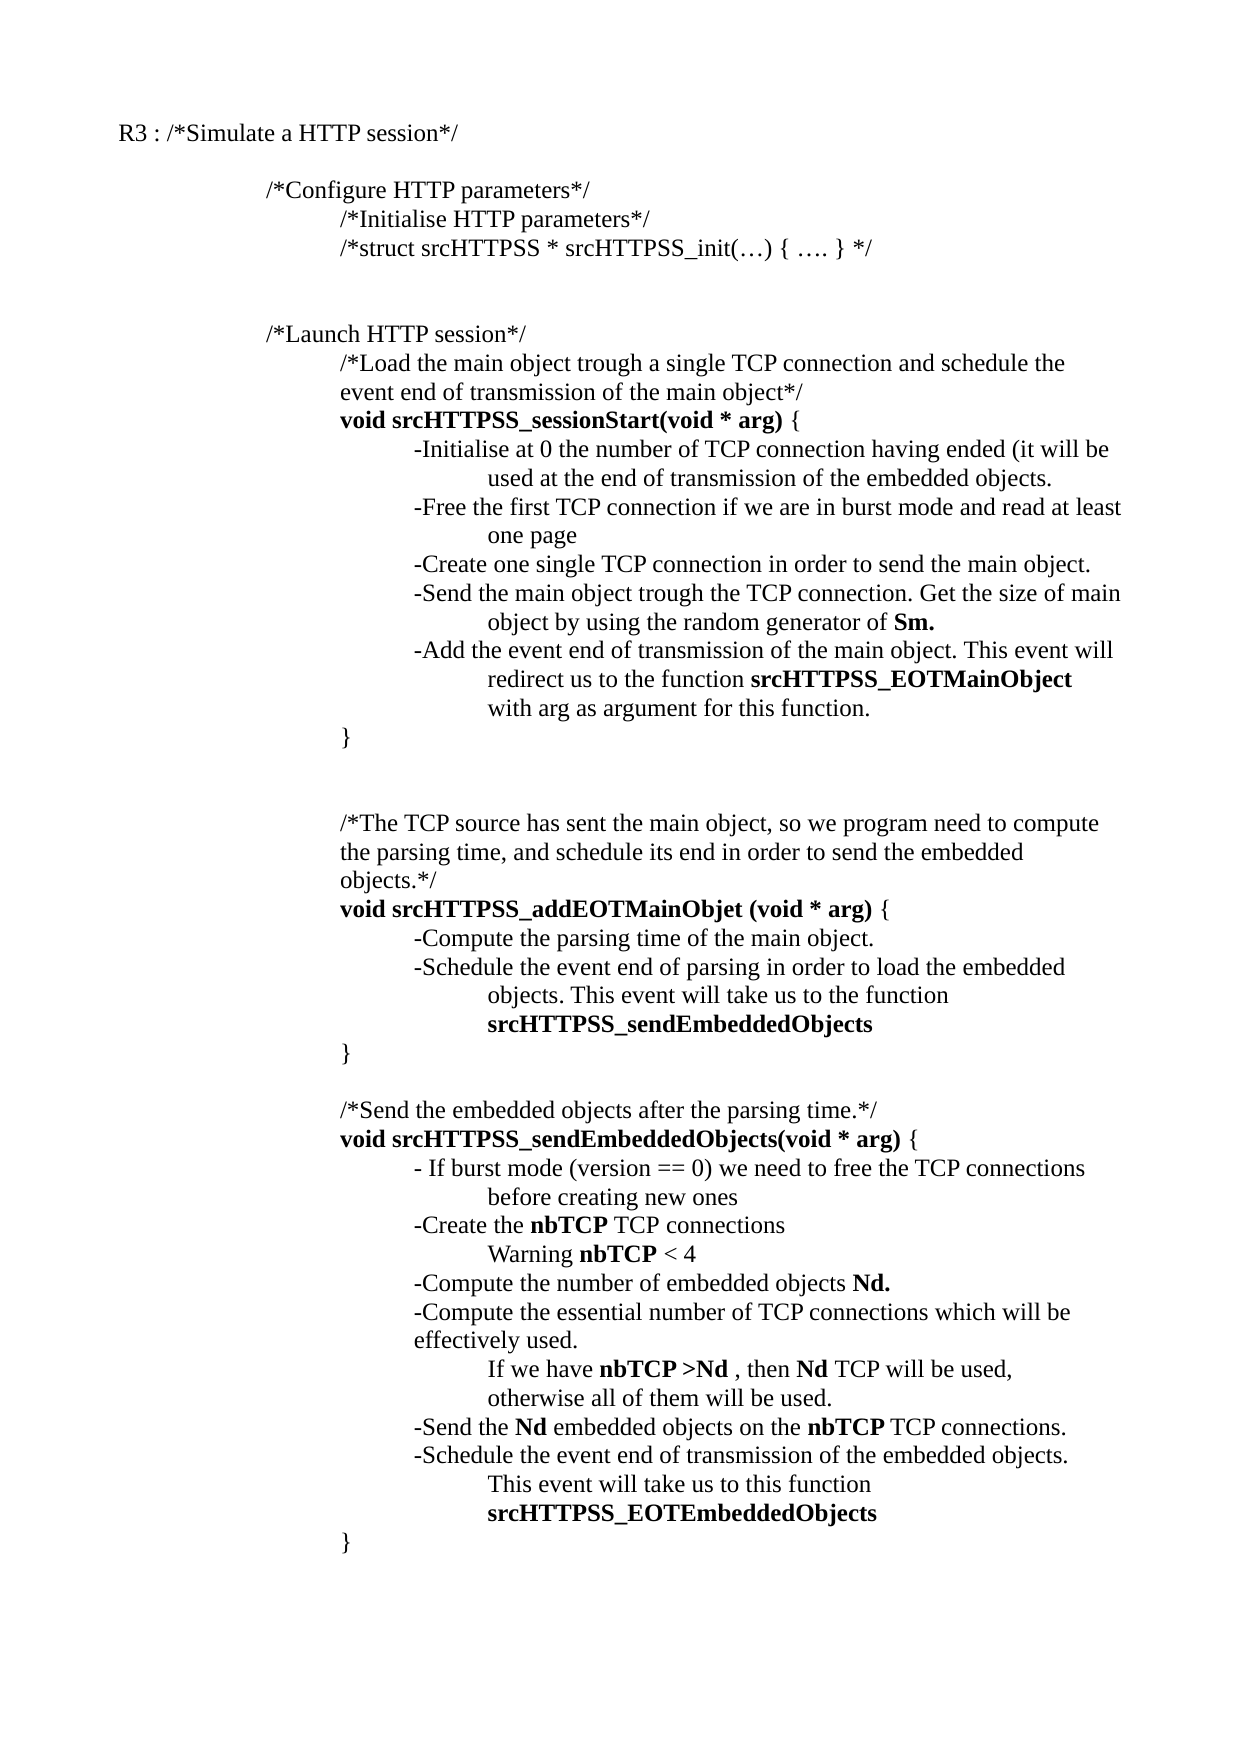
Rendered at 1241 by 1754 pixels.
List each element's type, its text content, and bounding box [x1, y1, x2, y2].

text -Compute the parsing time of the main object. [118, 923, 1122, 952]
text } [118, 1527, 1122, 1556]
text -Add the event end of transmission of the main object. This event will redirect us to the function srcHTTPSS_EOTMainObject with arg as argument for this function. [118, 636, 1122, 722]
text /*Load the main object trough a single TCP connection and schedule the event end of transmission of the main object*/ [118, 348, 1122, 406]
text /*Launch HTTP session*/ [118, 319, 1122, 348]
text R3 : /*Simulate a HTTP session*/ [118, 118, 1122, 147]
text /*Configure HTTP parameters*/ [118, 176, 1122, 204]
text -Send the main object trough the TCP connection. Get the size of main object by using the random generator of Sm. [118, 578, 1122, 636]
text -Schedule the event end of parsing in order to load the embedded objects. This event will take us to the function srcHTTPSS_sendEmbeddedObjects [118, 952, 1122, 1038]
text otherwise all of them will be used. [118, 1383, 1122, 1412]
text Warning nbTCP < 4 [118, 1239, 1122, 1268]
text -Send the Nd embedded objects on the nbTCP TCP connections. -Schedule the event end of transmission of the embedded objects. This event will take us to this function srcHTTPSS_EOTEmbeddedObjects [118, 1412, 1122, 1527]
text /*Initialise HTTP parameters*/ [118, 204, 1122, 233]
text one page [118, 521, 1122, 549]
text } [118, 1038, 1122, 1067]
text /*struct srcHTTPSS * srcHTTPSS_init(…) { …. } */ [118, 233, 1122, 262]
text void srcHTTPSS_sessionStart(void * arg) { [118, 406, 1122, 434]
text /*Send the embedded objects after the parsing time.*/ [118, 1096, 1122, 1124]
text void srcHTTPSS_sendEmbeddedObjects(void * arg) { [118, 1124, 1122, 1153]
text -Compute the number of embedded objects Nd. [118, 1268, 1122, 1297]
text If we have nbTCP >Nd , then Nd TCP will be used, [118, 1354, 1122, 1383]
text - If burst mode (version == 0) we need to free the TCP connections before creating new ones [118, 1153, 1122, 1211]
text -Initialise at 0 the number of TCP connection having ended (it will be used at the end of transmission of the embedded objects. [118, 434, 1122, 492]
text void srcHTTPSS_addEOTMainObjet (void * arg) { [118, 894, 1122, 923]
text -Create one single TCP connection in order to send the main object. [118, 549, 1122, 578]
text -Compute the essential number of TCP connections which will be effectively used. [118, 1297, 1122, 1354]
text -Create the nbTCP TCP connections [118, 1211, 1122, 1239]
text } [118, 722, 1122, 751]
text -Free the first TCP connection if we are in burst mode and read at least [118, 492, 1122, 521]
text /*The TCP source has sent the main object, so we program need to compute the parsing time, and schedule its end in order to send the embedded objects.*/ [118, 808, 1122, 894]
